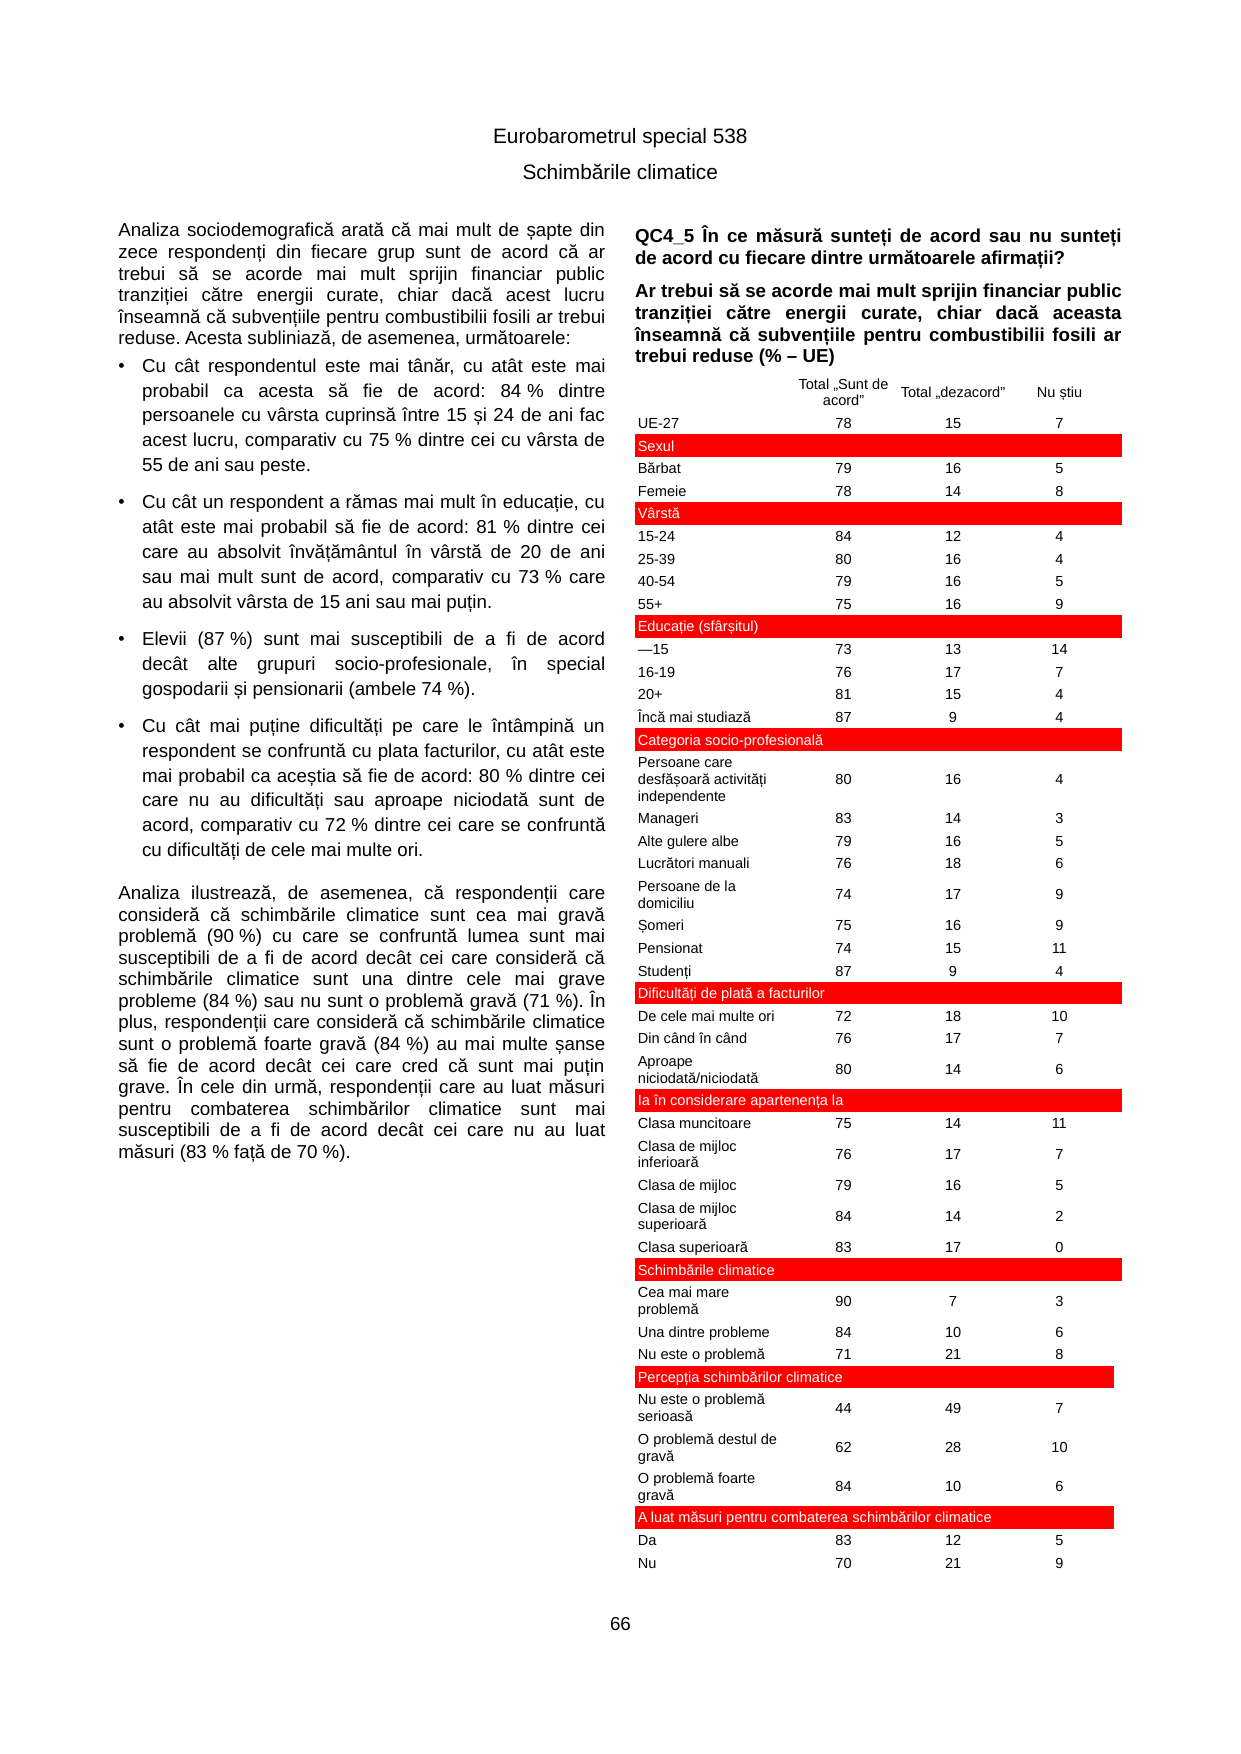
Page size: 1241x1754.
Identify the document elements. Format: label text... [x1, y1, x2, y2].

table_cell 79 [790, 830, 897, 852]
table_cell 14 [897, 480, 1009, 502]
table_cell 9 [1009, 875, 1109, 914]
table_cell 17 [897, 1134, 1009, 1174]
table_cell 18 [897, 852, 1009, 875]
table_cell 79 [790, 1174, 897, 1196]
table_cell Clasa muncitoare [635, 1112, 790, 1134]
table_cell 28 [897, 1428, 1009, 1467]
table_cell 75 [790, 593, 897, 615]
table_cell 16 [897, 548, 1009, 570]
table_cell 10 [1009, 1005, 1109, 1027]
table_cell [1110, 1112, 1122, 1134]
table_cell 78 [790, 412, 897, 434]
table_cell 84 [790, 1467, 897, 1506]
table_cell 17 [897, 875, 1009, 914]
table_cell 10 [897, 1467, 1009, 1506]
table_cell 79 [790, 570, 897, 593]
table_cell Persoane de la domiciliu [635, 875, 790, 914]
table_cell 4 [1009, 959, 1109, 982]
table_cell [1110, 638, 1122, 660]
table_cell 11 [1009, 1112, 1109, 1134]
table_cell Studenți [635, 959, 790, 982]
table_cell [1110, 959, 1122, 982]
table_cell [1110, 914, 1122, 937]
table_cell 74 [790, 937, 897, 959]
table_cell 8 [1009, 1343, 1109, 1366]
table_cell 75 [790, 914, 897, 937]
table_cell 16 [897, 914, 1009, 937]
table_cell [1110, 1236, 1122, 1258]
table_cell 7 [1009, 1134, 1109, 1174]
list Cu cât un respondent a rămas mai mult în educație, cu atât este mai probabil să fie de acord: 81 % dintre cei care au absolvit învățământul în vârstă de 20 de ani sau mai mult sunt de acord, comparativ cu 73 % care au absolvit vârsta de 15 ani sau mai puțin. [118, 491, 605, 612]
table_cell [1110, 548, 1122, 570]
table_cell 16 [897, 457, 1009, 479]
table_header Nu știu [1009, 373, 1109, 412]
table_cell Clasa de mijloc inferioară [635, 1134, 790, 1174]
table_cell 49 [897, 1388, 1009, 1427]
table_cell 62 [790, 1428, 897, 1467]
table_cell 81 [790, 683, 897, 706]
table_cell 5 [1009, 830, 1109, 852]
table_cell 10 [897, 1320, 1009, 1343]
table_cell 16 [897, 1174, 1009, 1196]
table_cell [1110, 1320, 1122, 1343]
table_cell 11 [1009, 937, 1109, 959]
table_cell 6 [1009, 1050, 1109, 1089]
table_cell [1110, 1551, 1122, 1574]
table_cell Nu [635, 1551, 790, 1574]
table_cell 5 [1009, 457, 1109, 479]
table_cell —15 [635, 638, 790, 660]
table_cell 7 [897, 1281, 1009, 1320]
table_cell Șomeri [635, 914, 790, 937]
table_cell 15-24 [635, 525, 790, 547]
table_cell 90 [790, 1281, 897, 1320]
table_cell 5 [1009, 1174, 1109, 1196]
table_cell [1110, 570, 1122, 593]
table_cell 14 [897, 1196, 1009, 1236]
table_cell [1110, 1005, 1122, 1027]
table_cell 14 [897, 1050, 1009, 1089]
table_cell [1110, 1428, 1122, 1467]
table_cell 76 [790, 660, 897, 683]
table_cell [1110, 593, 1122, 615]
table_cell 4 [1009, 525, 1109, 547]
table_cell 80 [790, 751, 897, 807]
table_cell Lucrători manuali [635, 852, 790, 875]
table_cell O problemă destul de gravă [635, 1428, 790, 1467]
table_cell 3 [1009, 807, 1109, 829]
table_cell [1110, 1050, 1122, 1089]
table_cell A luat măsuri pentru combaterea schimbărilor climatice [635, 1506, 1114, 1529]
table_cell 87 [790, 959, 897, 982]
table_cell 17 [897, 660, 1009, 683]
table_cell 40-54 [635, 570, 790, 593]
table_cell [1110, 830, 1122, 852]
table_cell [1110, 937, 1122, 959]
table_cell 84 [790, 1320, 897, 1343]
table_cell Percepția schimbărilor climatice [635, 1366, 1114, 1388]
table_cell [1110, 525, 1122, 547]
table_cell Manageri [635, 807, 790, 829]
table_cell Ia în considerare apartenența la [635, 1089, 1122, 1112]
table_cell [1110, 852, 1122, 875]
table_cell 4 [1009, 751, 1109, 807]
table_cell Pensionat [635, 937, 790, 959]
table_cell 10 [1009, 1428, 1109, 1467]
table_cell 76 [790, 1027, 897, 1050]
table_cell Clasa superioară [635, 1236, 790, 1258]
table_cell Vârstă [635, 502, 1122, 525]
table_cell [1110, 1343, 1122, 1366]
table_cell Nu este o problemă [635, 1343, 790, 1366]
table_header Total „dezacord” [897, 373, 1009, 412]
table_cell [1114, 1506, 1122, 1529]
table_cell 17 [897, 1027, 1009, 1050]
table_cell 14 [1009, 638, 1109, 660]
table_cell [1110, 875, 1122, 914]
table_cell 76 [790, 1134, 897, 1174]
table_header [1110, 373, 1122, 412]
table_cell Sexul [635, 434, 1122, 457]
table_cell 16 [897, 751, 1009, 807]
text Analiza sociodemografică arată că mai mult de șapte din zece respondenți din fiecare grup sunt de acord că ar trebui să se acorde mai mult sprijin financiar public tranziției către energii curate, chiar dacă acest lucru înseamnă că subvențiile pentru combustibilii fosili ar trebui reduse. Acesta subliniază, de asemenea, următoarele: [118, 219, 605, 349]
table_cell 16 [897, 593, 1009, 615]
table_cell 17 [897, 1236, 1009, 1258]
table_cell Clasa de mijloc [635, 1174, 790, 1196]
table_header [635, 373, 790, 412]
table_cell 55+ [635, 593, 790, 615]
table_cell Una dintre probleme [635, 1320, 790, 1343]
table_cell 14 [897, 1112, 1009, 1134]
table_cell 6 [1009, 1467, 1109, 1506]
table_cell 16 [897, 570, 1009, 593]
table_cell 76 [790, 852, 897, 875]
table_cell [1110, 807, 1122, 829]
table_cell [1110, 751, 1122, 807]
table_cell 71 [790, 1343, 897, 1366]
text Analiza ilustrează, de asemenea, că respondenții care consideră că schimbările climatice sunt cea mai gravă problemă (90 %) cu care se confruntă lumea sunt mai susceptibili de a fi de acord decât cei care consideră că schimbările climatice sunt una dintre cele mai grave probleme (84 %) sau nu sunt o problemă gravă (71 %). În plus, respondenții care consideră că schimbările climatice sunt o problemă foarte gravă (84 %) au mai multe șanse să fie de acord decât cei care cred că sunt mai puțin grave. În cele din urmă, respondenții care au luat măsuri pentru combaterea schimbărilor climatice sunt mai susceptibili de a fi de acord decât cei care nu au luat măsuri (83 % față de 70 %). [118, 882, 605, 1162]
table_cell Categoria socio-profesională [635, 728, 1122, 751]
table_cell 84 [790, 1196, 897, 1236]
table_cell Da [635, 1529, 790, 1551]
table_cell 83 [790, 807, 897, 829]
table_cell 5 [1009, 1529, 1109, 1551]
table_cell 7 [1009, 412, 1109, 434]
table_cell 80 [790, 548, 897, 570]
table_cell 16-19 [635, 660, 790, 683]
table_cell 6 [1009, 1320, 1109, 1343]
table_cell 9 [897, 959, 1009, 982]
table_cell [1110, 412, 1122, 434]
table_cell 80 [790, 1050, 897, 1089]
table_cell Schimbările climatice [635, 1258, 1122, 1281]
table_cell De cele mai multe ori [635, 1005, 790, 1027]
table_cell 9 [1009, 1551, 1109, 1574]
table_cell Cea mai mare problemă [635, 1281, 790, 1320]
table_cell UE-27 [635, 412, 790, 434]
table_cell 13 [897, 638, 1009, 660]
table_cell 78 [790, 480, 897, 502]
table_cell 3 [1009, 1281, 1109, 1320]
text Ar trebui să se acorde mai mult sprijin financiar public tranziției către energii curate, chiar dacă aceasta înseamnă că subvențiile pentru combustibilii fosili ar trebui reduse (% – UE) [635, 280, 1122, 366]
table_cell 9 [1009, 593, 1109, 615]
table_cell Clasa de mijloc superioară [635, 1196, 790, 1236]
table_cell [1110, 1196, 1122, 1236]
table_cell 15 [897, 937, 1009, 959]
text QC4_5 În ce măsură sunteți de acord sau nu sunteți de acord cu fiecare dintre următoarele afirmații? [635, 225, 1122, 268]
table_cell [1110, 683, 1122, 706]
table_cell 7 [1009, 1027, 1109, 1050]
table_cell Încă mai studiază [635, 706, 790, 728]
table_cell 79 [790, 457, 897, 479]
table_cell [1110, 1467, 1122, 1506]
list Cu cât respondentul este mai tânăr, cu atât este mai probabil ca acesta să fie de acord: 84 % dintre persoanele cu vârsta cuprinsă între 15 și 24 de ani fac acest lucru, comparativ cu 75 % dintre cei cu vârsta de 55 de ani sau peste. [118, 354, 605, 475]
table_cell 18 [897, 1005, 1009, 1027]
table_cell 4 [1009, 683, 1109, 706]
table_cell 7 [1009, 1388, 1109, 1427]
table_cell 14 [897, 807, 1009, 829]
table_cell Nu este o problemă serioasă [635, 1388, 790, 1427]
table_cell 83 [790, 1529, 897, 1551]
table_cell 4 [1009, 548, 1109, 570]
table_cell 4 [1009, 706, 1109, 728]
table_cell [1110, 480, 1122, 502]
table_cell 87 [790, 706, 897, 728]
list Cu cât mai puține dificultăți pe care le întâmpină un respondent se confruntă cu plata facturilor, cu atât este mai probabil ca aceștia să fie de acord: 80 % dintre cei care nu au dificultăți sau aproape niciodată sunt de acord, comparativ cu 72 % dintre cei care se confruntă cu dificultăți de cele mai multe ori. [118, 715, 605, 860]
table_cell Femeie [635, 480, 790, 502]
table_cell Alte gulere albe [635, 830, 790, 852]
table_cell O problemă foarte gravă [635, 1467, 790, 1506]
table_cell 83 [790, 1236, 897, 1258]
table_cell 70 [790, 1551, 897, 1574]
table_cell 21 [897, 1343, 1009, 1366]
table_cell [1114, 1366, 1122, 1388]
table_cell [1110, 1174, 1122, 1196]
table_cell [1110, 457, 1122, 479]
table_header Total „Sunt de acord” [790, 373, 897, 412]
table_cell 21 [897, 1551, 1009, 1574]
table_cell Persoane care desfășoară activități independente [635, 751, 790, 807]
table_cell 15 [897, 683, 1009, 706]
table_cell 0 [1009, 1236, 1109, 1258]
table_cell 8 [1009, 480, 1109, 502]
table_cell 74 [790, 875, 897, 914]
table_cell 75 [790, 1112, 897, 1134]
table_cell 12 [897, 1529, 1009, 1551]
table_cell 72 [790, 1005, 897, 1027]
table_cell [1110, 1027, 1122, 1050]
table_cell Bărbat [635, 457, 790, 479]
table_cell 9 [897, 706, 1009, 728]
table_cell 2 [1009, 1196, 1109, 1236]
table_cell Aproape niciodată/niciodată [635, 1050, 790, 1089]
table_cell 84 [790, 525, 897, 547]
table_cell 7 [1009, 660, 1109, 683]
table_cell 20+ [635, 683, 790, 706]
table_cell 44 [790, 1388, 897, 1427]
table_cell 12 [897, 525, 1009, 547]
table_cell [1110, 660, 1122, 683]
table_cell 9 [1009, 914, 1109, 937]
table_cell Din când în când [635, 1027, 790, 1050]
table_cell [1110, 1529, 1122, 1551]
table_cell [1110, 1281, 1122, 1320]
table_cell 6 [1009, 852, 1109, 875]
table_cell [1110, 1134, 1122, 1174]
table_cell [1110, 706, 1122, 728]
table_cell Educație (sfârșitul) [635, 615, 1122, 638]
table_cell 73 [790, 638, 897, 660]
list Elevii (87 %) sunt mai susceptibili de a fi de acord decât alte grupuri socio-profesionale, în special gospodarii și pensionarii (ambele 74 %). [118, 628, 605, 699]
table_cell 5 [1009, 570, 1109, 593]
table_cell 15 [897, 412, 1009, 434]
table_cell [1110, 1388, 1122, 1427]
table_cell 25-39 [635, 548, 790, 570]
table_cell 16 [897, 830, 1009, 852]
table_cell Dificultăți de plată a facturilor [635, 982, 1122, 1004]
